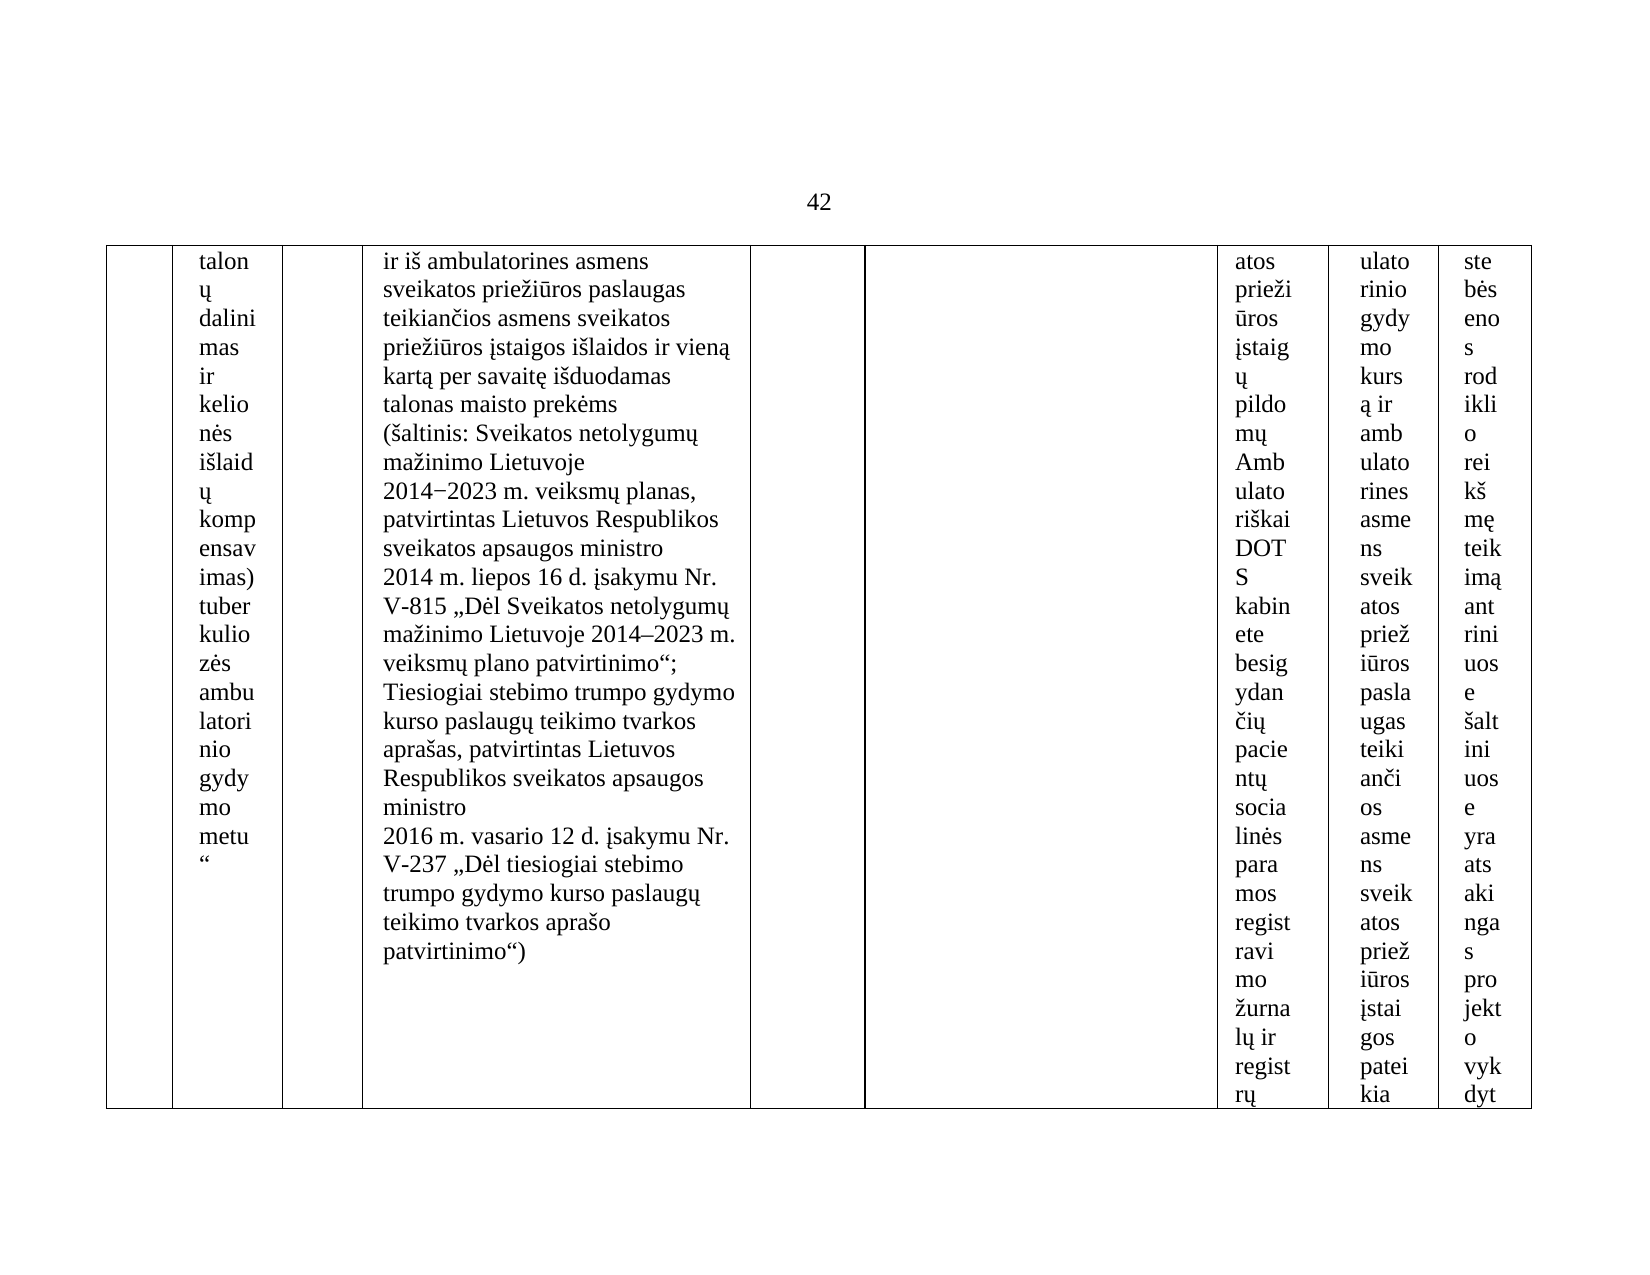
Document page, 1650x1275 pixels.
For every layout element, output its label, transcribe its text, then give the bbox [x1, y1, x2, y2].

table_cell ulatorinio gydymo kursą ir ambulatorines asmens sveikatos priežiūros paslaugas teikiančios asmens sveikatos priežiūros įstaigos pateikia [1329, 246, 1438, 1108]
table_cell [107, 246, 172, 1108]
table_cell [283, 246, 362, 1108]
table_cell ir iš ambulatorines asmens sveikatos priežiūros paslaugas teikiančios asmens sveikatos priežiūros įstaigos išlaidos ir vieną kartą per savaitę išduodamas talonas maisto prekėms (šaltinis: Sveikatos netolygumų mažinimo Lietuvoje 2014−2023 m. veiksmų planas, patvirtintas Lietuvos Respublikos sveikatos apsaugos ministro 2014 m. liepos 16 d. įsakymu Nr. V-815 „Dėl Sveikatos netolygumų mažinimo Lietuvoje 2014–2023 m. veiksmų plano patvirtinimo“; Tiesiogiai stebimo trumpo gydymo kurso paslaugų teikimo tvarkos aprašas, patvirtintas Lietuvos Respublikos sveikatos apsaugos ministro 2016 m. vasario 12 d. įsakymu Nr. V-237 „Dėl tiesiogiai stebimo trumpo gydymo kurso paslaugų teikimo tvarkos aprašo patvirtinimo“) [363, 246, 750, 1108]
table_cell [866, 246, 1217, 1108]
table_cell [751, 246, 864, 1108]
table_cell atos priežiūros įstaigų pildomų Ambulatoriškai DOTS kabinete besigydančių pacientų socialinės paramos registravimo žurnalų ir registrų [1218, 246, 1328, 1108]
table_cell stebėsenos rodiklio reikšmę teikimą antriniuose šaltiniuose yra atsakingas projekto vykdyt [1439, 246, 1531, 1108]
table_cell talonų dalinimas ir kelionės išlaidų kompensavimas) tuberkuliozės ambulatorinio gydymo metu“ [173, 246, 282, 1108]
